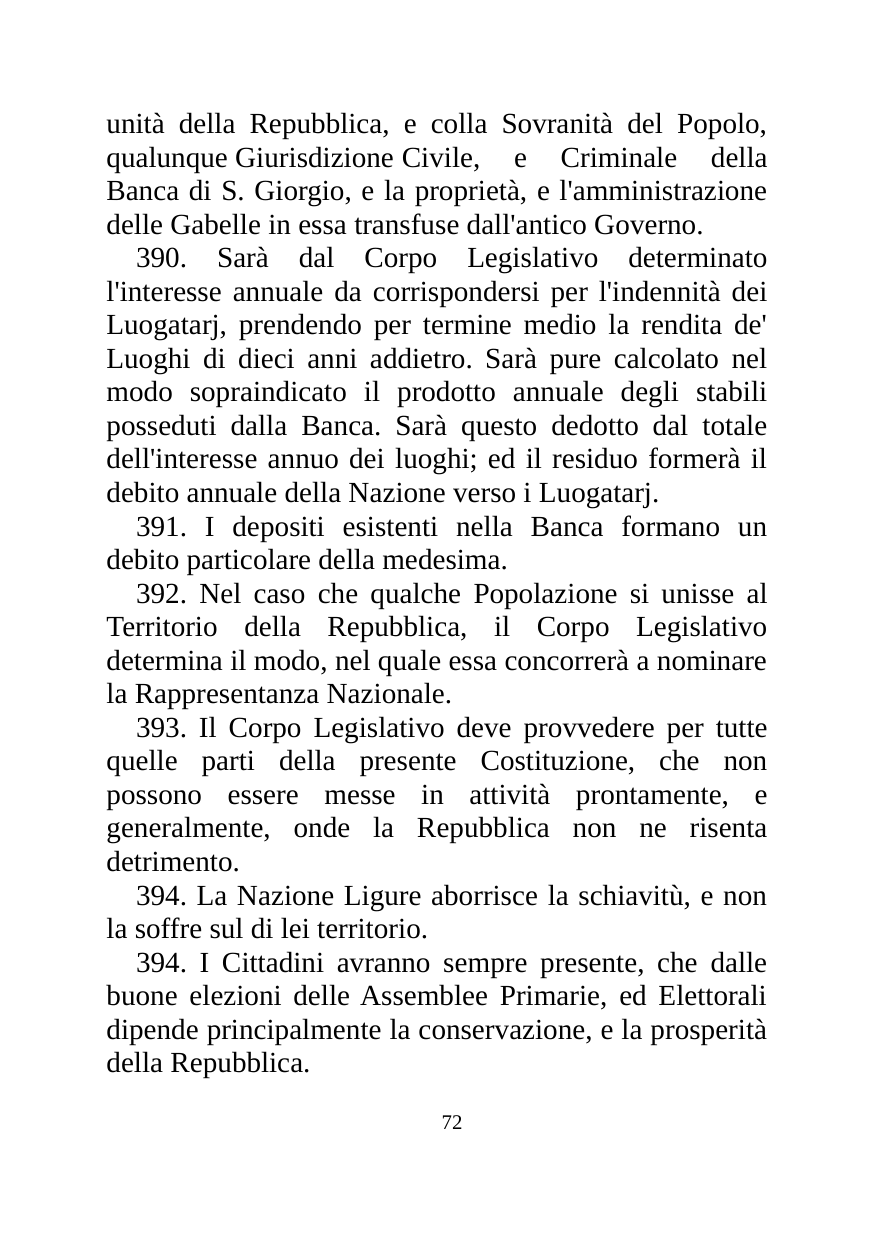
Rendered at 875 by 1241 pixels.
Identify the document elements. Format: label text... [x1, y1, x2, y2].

text 394. La Nazione Ligure aborrisce la schiavitù, e non la soffre sul di lei territorio. [106, 878, 768, 945]
text 392. Nel caso che qualche Popolazione si unisse al Territorio della Repubblica, il Corpo Legislativo determina il modo, nel quale essa concorrerà a nominare la Rappresentanza Nazionale. [106, 576, 768, 710]
text 394. I Cittadini avranno sempre presente, che dalle buone elezioni delle Assemblee Primarie, ed Elettorali dipende principalmente la conservazione, e la prosperità della Repubblica. [106, 945, 768, 1079]
text 390. Sarà dal Corpo Legislativo determinato l'interesse annuale da corrispondersi per l'indennità dei Luogatarj, prendendo per termine medio la rendita de' Luoghi di dieci anni addietro. Sarà pure calcolato nel modo sopraindicato il prodotto annuale degli stabili posseduti dalla Banca. Sarà questo dedotto dal totale dell'interesse annuo dei luoghi; ed il residuo formerà il debito annuale della Nazione verso i Luogatarj. [106, 240, 768, 509]
text unità della Repubblica, e colla Sovranità del Popolo, qualunque Giurisdizione Civile, e Criminale della Banca di S. Giorgio, e la proprietà, e l'amministrazione delle Gabelle in essa transfuse dall'antico Governo. [106, 106, 768, 240]
text 391. I depositi esistenti nella Banca formano un debito particolare della medesima. [106, 509, 768, 576]
text 393. Il Corpo Legislativo deve provvedere per tutte quelle parti della presente Costituzione, che non possono essere messe in attività prontamente, e generalmente, onde la Repubblica non ne risenta detrimento. [106, 710, 768, 878]
